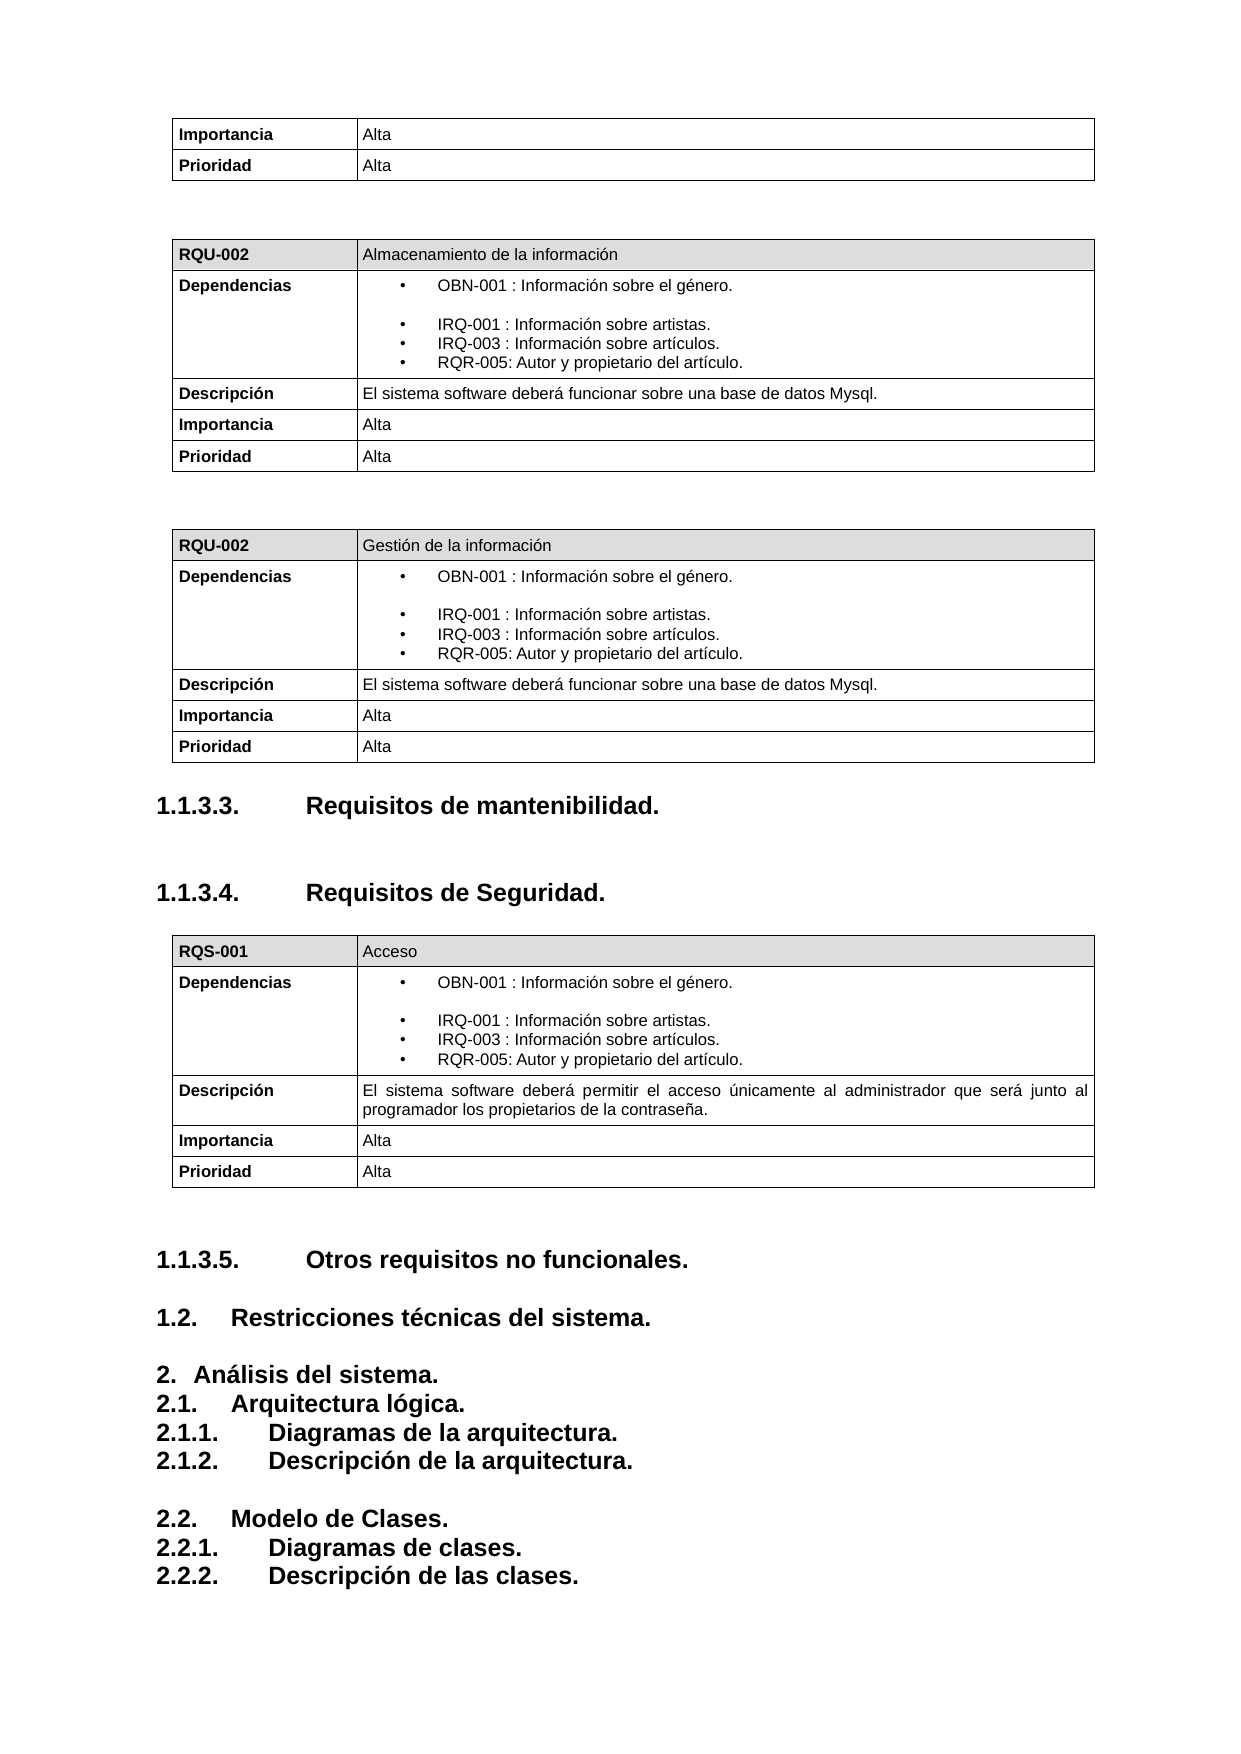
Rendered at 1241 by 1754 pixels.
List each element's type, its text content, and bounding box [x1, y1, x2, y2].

table_cell Prioridad [173, 441, 357, 471]
list Restricciones técnicas del sistema. [156, 1303, 1093, 1331]
table_header RQS-001 [173, 936, 357, 966]
table_cell Alta [358, 441, 1094, 471]
list Modelo de Clases. [156, 1504, 1093, 1533]
table_header RQU-002 [173, 530, 357, 560]
table_cell Alta [358, 150, 1094, 180]
list Arquitectura lógica. [156, 1389, 1093, 1418]
table_cell Prioridad [173, 150, 357, 180]
table_header Gestión de la información [358, 530, 1094, 560]
table_header Acceso [358, 936, 1094, 966]
table_cell Prioridad [173, 732, 357, 762]
table_cell Alta [358, 1126, 1094, 1156]
table_cell Alta [358, 732, 1094, 762]
list Descripción de las clases. [156, 1561, 1093, 1590]
table_header RQU-002 [173, 240, 357, 269]
table_cell Importancia [173, 410, 357, 440]
table_cell Dependencias [173, 967, 357, 1074]
table_cell OBN-001 : Información sobre el género. IRQ-001 : Información sobre artistas. IRQ-003 : Información sobre artículos. RQR-005: Autor y propietario del artículo. [358, 271, 1094, 378]
table_header Almacenamiento de la información [358, 240, 1094, 269]
table_cell OBN-001 : Información sobre el género. IRQ-001 : Información sobre artistas. IRQ-003 : Información sobre artículos. RQR-005: Autor y propietario del artículo. [358, 967, 1094, 1074]
list Otros requisitos no funcionales. [156, 1245, 1093, 1274]
table_cell Descripción [173, 670, 357, 700]
table_cell Descripción [173, 379, 357, 409]
table_cell Importancia [173, 1126, 357, 1156]
list Análisis del sistema. [156, 1360, 1093, 1389]
table_cell OBN-001 : Información sobre el género. IRQ-001 : Información sobre artistas. IRQ-003 : Información sobre artículos. RQR-005: Autor y propietario del artículo. [358, 561, 1094, 669]
list Diagramas de clases. [156, 1533, 1093, 1561]
table_cell Prioridad [173, 1157, 357, 1187]
table_cell El sistema software deberá funcionar sobre una base de datos Mysql. [358, 670, 1094, 700]
list Requisitos de Seguridad. [156, 878, 1093, 906]
table_cell El sistema software deberá permitir el acceso únicamente al administrador que será junto al programador los propietarios de la contraseña. [358, 1076, 1094, 1125]
table_cell Dependencias [173, 561, 357, 669]
table_cell Importancia [173, 701, 357, 731]
table_cell Alta [358, 1157, 1094, 1187]
table_cell Alta [358, 410, 1094, 440]
table_cell El sistema software deberá funcionar sobre una base de datos Mysql. [358, 379, 1094, 409]
table_cell Descripción [173, 1076, 357, 1125]
table_cell Alta [358, 119, 1094, 149]
table_cell Alta [358, 701, 1094, 731]
list Requisitos de mantenibilidad. [156, 791, 1093, 820]
list Diagramas de la arquitectura. [156, 1418, 1093, 1446]
table_cell Importancia [173, 119, 357, 149]
list Descripción de la arquitectura. [156, 1446, 1093, 1475]
table_cell Dependencias [173, 271, 357, 378]
